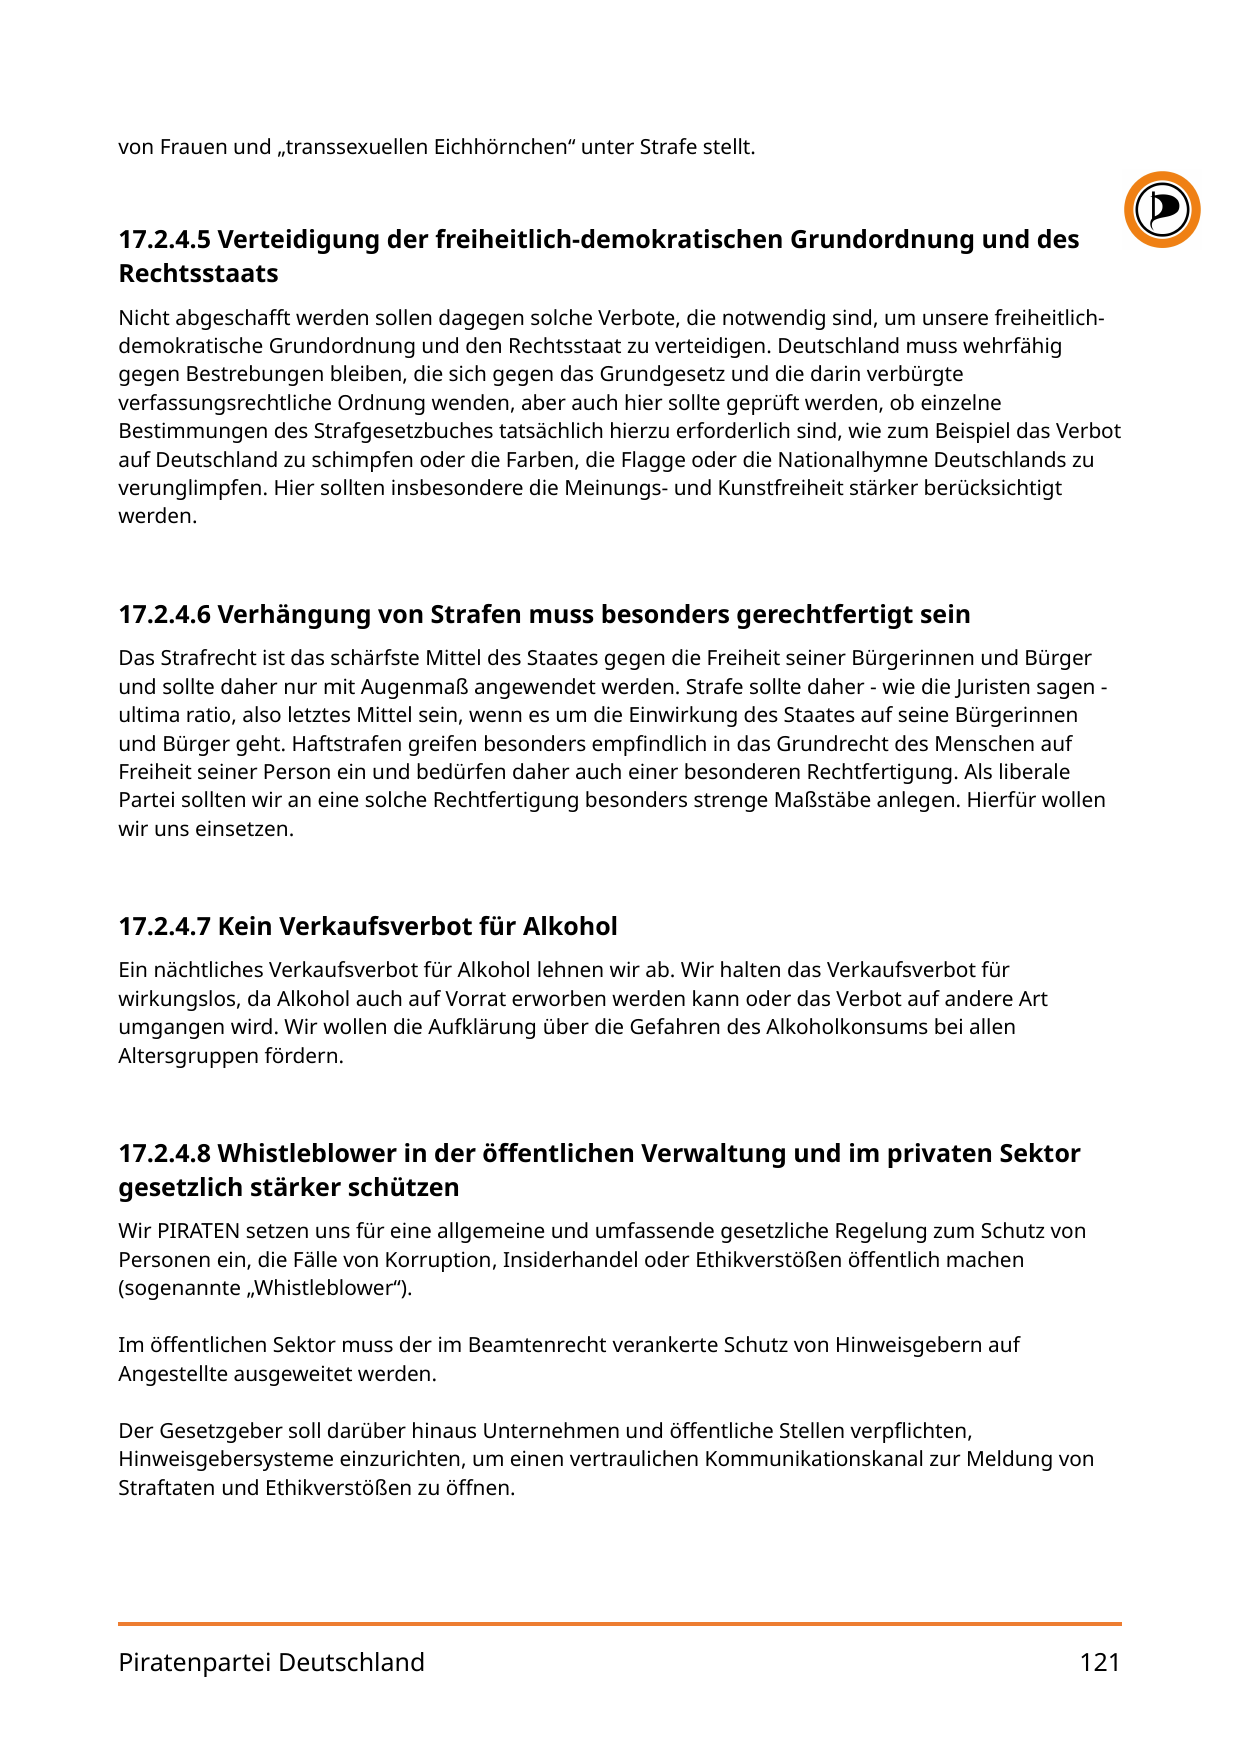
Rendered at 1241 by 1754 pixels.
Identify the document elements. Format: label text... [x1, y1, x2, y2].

text Ein nächtliches Verkaufsverbot für Alkohol lehnen wir ab. Wir halten das Verkaufsverbot für wirkungslos, da Alkohol auch auf Vorrat erworben werden kann oder das Verbot auf andere Art umgangen wird. Wir wollen die Aufklärung über die Gefahren des Alkoholkonsums bei allen Altersgruppen fördern. [118, 956, 1122, 1069]
text Nicht abgeschafft werden sollen dagegen solche Verbote, die notwendig sind, um unsere freiheitlich-demokratische Grundordnung und den Rechtsstaat zu verteidigen. Deutschland muss wehrfähig gegen Bestrebungen bleiben, die sich gegen das Grundgesetz und die darin verbürgte verfassungsrechtliche Ordnung wenden, aber auch hier sollte geprüft werden, ob einzelne Bestimmungen des Strafgesetzbuches tatsächlich hierzu erforderlich sind, wie zum Beispiel das Verbot auf Deutschland zu schimpfen oder die Farben, die Flagge oder die Nationalhymne Deutschlands zu verunglimpfen. Hier sollten insbesondere die Meinungs- und Kunstfreiheit stärker berücksichtigt werden. [118, 303, 1122, 530]
subtitle 17.2.4.5 Verteidigung der freiheitlich-demokratischen Grundordnung und des Rechtsstaats [118, 222, 1122, 290]
subtitle 17.2.4.7 Kein Verkaufsverbot für Alkohol [118, 909, 1122, 943]
subtitle 17.2.4.8 Whistleblower in der öffentlichen Verwaltung und im privaten Sektor gesetzlich stärker schützen [118, 1136, 1122, 1204]
text Im öffentlichen Sektor muss der im Beamtenrecht verankerte Schutz von Hinweisgebern auf Angestellte ausgeweitet werden. [118, 1302, 1122, 1387]
text Wir PIRATEN setzen uns für eine allgemeine und umfassende gesetzliche Regelung zum Schutz von Personen ein, die Fälle von Korruption, Insiderhandel oder Ethikverstößen öffentlich machen (sogenannte „Whistleblower“). [118, 1217, 1122, 1302]
text Das Strafrecht ist das schärfste Mittel des Staates gegen die Freiheit seiner Bürgerinnen und Bürger und sollte daher nur mit Augenmaß angewendet werden. Strafe sollte daher - wie die Juristen sagen - ultima ratio, also letztes Mittel sein, wenn es um die Einwirkung des Staates auf seine Bürgerinnen und Bürger geht. Haftstrafen greifen besonders empfindlich in das Grundrecht des Menschen auf Freiheit seiner Person ein und bedürfen daher auch einer besonderen Rechtfertigung. Als liberale Partei sollten wir an eine solche Rechtfertigung besonders strenge Maßstäbe anlegen. Hierfür wollen wir uns einsetzen. [118, 643, 1122, 842]
text von Frauen und „transsexuellen Eichhörnchen“ unter Strafe stellt. [118, 132, 1122, 161]
text Der Gesetzgeber soll darüber hinaus Unternehmen und öffentliche Stellen verpflichten, Hinweisgebersysteme einzurichten, um einen vertraulichen Kommunikationskanal zur Meldung von Straftaten und Ethikverstößen zu öffnen. [118, 1416, 1122, 1501]
subtitle 17.2.4.6 Verhängung von Strafen muss besonders gerechtfertigt sein [118, 597, 1122, 631]
